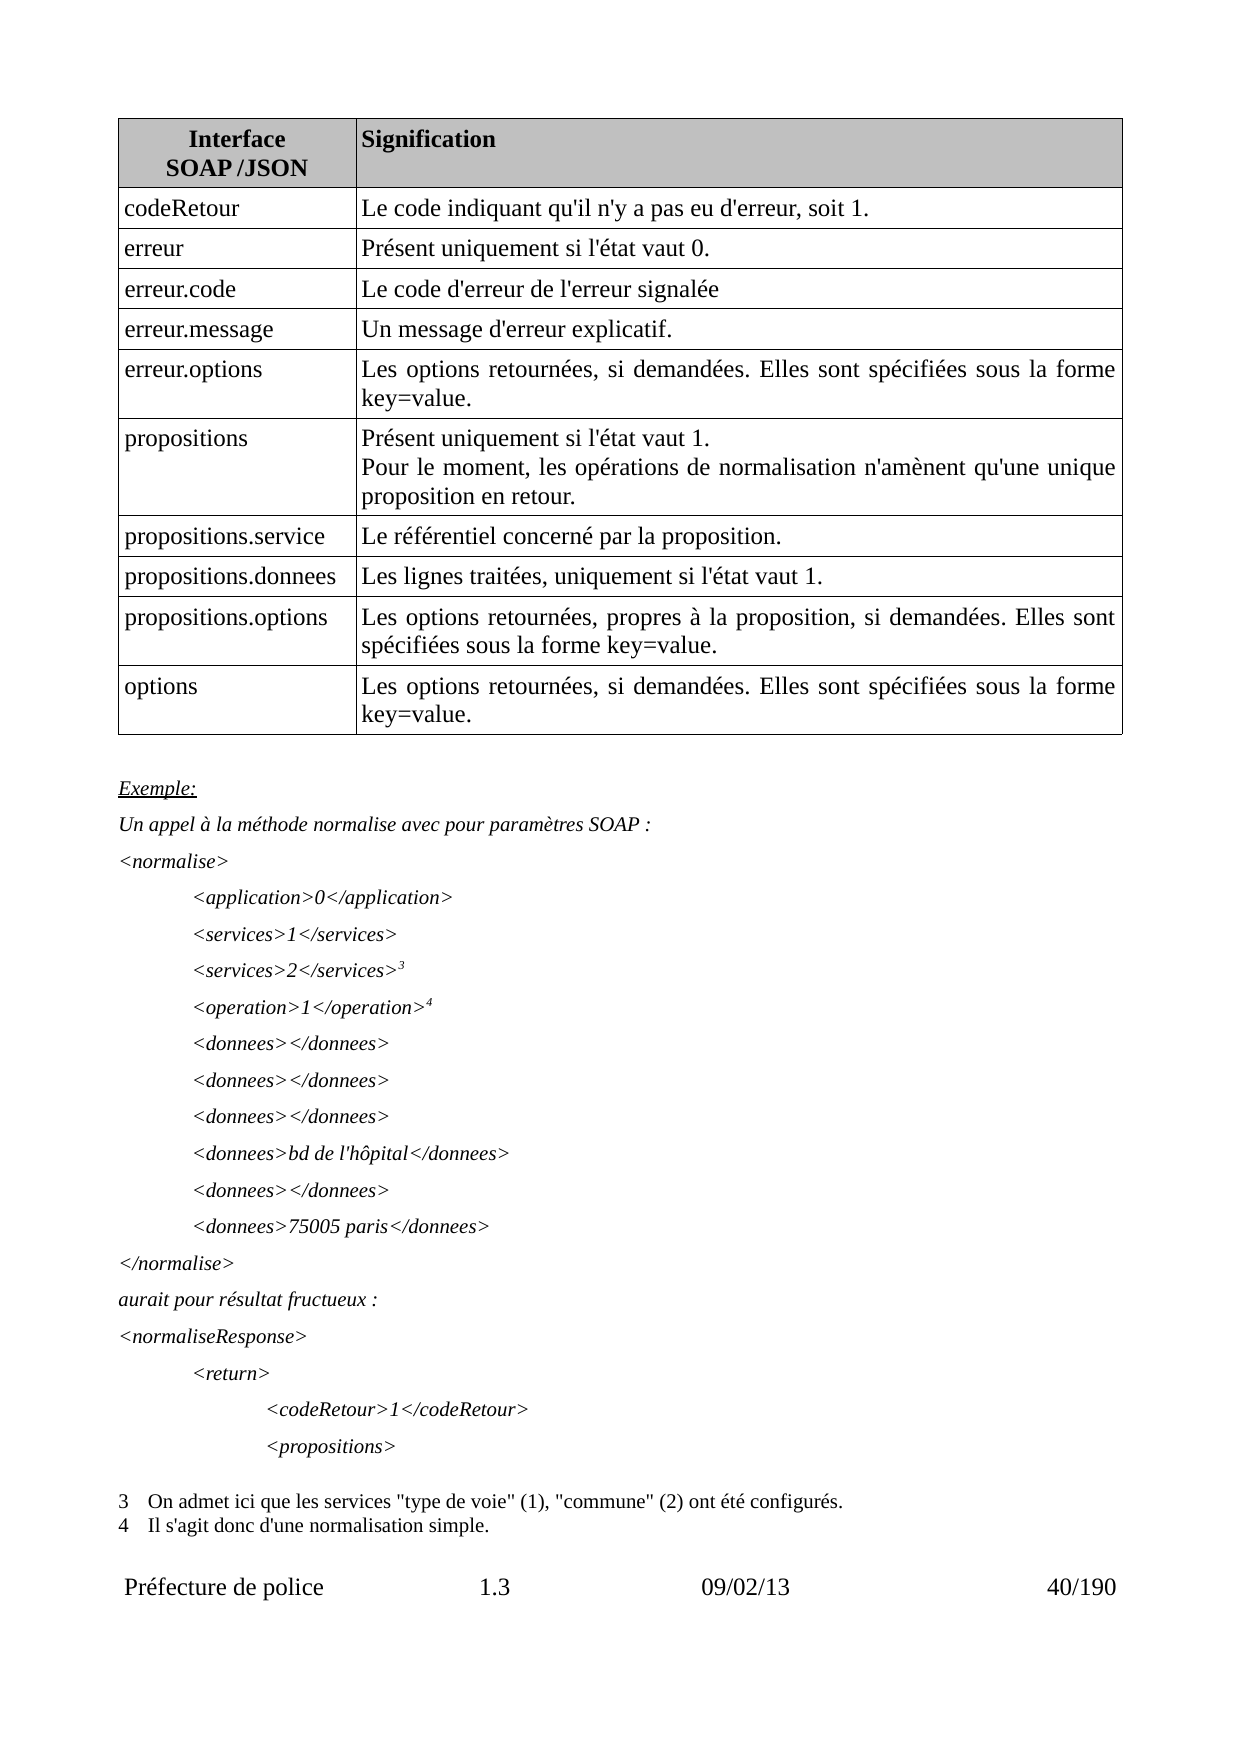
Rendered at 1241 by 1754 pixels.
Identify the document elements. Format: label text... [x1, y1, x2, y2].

text <donnees></donnees> [118, 1031, 1122, 1055]
text On admet ici que les services "type de voie" (1), "commune" (2) ont été configurés. [118, 1489, 1122, 1513]
table_cell Présent uniquement si l'état vaut 0. [357, 229, 1122, 268]
table_cell erreur [119, 229, 356, 268]
table_cell propositions.donnees [119, 557, 356, 596]
table_cell Les options retournées, propres à la proposition, si demandées. Elles sont spécifiées sous la forme key=value. [357, 597, 1122, 665]
table_cell erreur.options [119, 350, 356, 417]
table_cell propositions.options [119, 597, 356, 665]
table_cell Les options retournées, si demandées. Elles sont spécifiées sous la forme key=value. [357, 666, 1122, 734]
text <services>2</services> [118, 958, 1122, 982]
table_cell Présent uniquement si l'état vaut 1. Pour le moment, les opérations de normalisation n'amènent qu'une unique proposition en retour. [357, 419, 1122, 515]
table_cell Le référentiel concerné par la proposition. [357, 516, 1122, 556]
text Un appel à la méthode normalise avec pour paramètres SOAP : [118, 812, 1122, 836]
table_cell propositions [119, 419, 356, 515]
text <donnees></donnees> [118, 1104, 1122, 1128]
text Il s'agit donc d'une normalisation simple. [118, 1513, 1122, 1537]
text <normaliseResponse> [118, 1324, 1122, 1348]
text <operation>1</operation> [118, 995, 1122, 1019]
text </normalise> [118, 1251, 1122, 1275]
text <donnees></donnees> [118, 1068, 1122, 1092]
text <donnees></donnees> [118, 1178, 1122, 1202]
text <return> [118, 1360, 1122, 1384]
table_cell Le code indiquant qu'il n'y a pas eu d'erreur, soit 1. [357, 188, 1122, 227]
table_cell erreur.code [119, 269, 356, 308]
text Exemple: [118, 775, 1122, 799]
text <services>1</services> [118, 922, 1122, 946]
table_cell erreur.message [119, 309, 356, 348]
text <propositions> [118, 1433, 1122, 1458]
table_cell Un message d'erreur explicatif. [357, 309, 1122, 348]
text <application>0</application> [118, 885, 1122, 909]
table_cell Le code d'erreur de l'erreur signalée [357, 269, 1122, 308]
text <donnees>bd de l'hôpital</donnees> [118, 1141, 1122, 1165]
text <codeRetour>1</codeRetour> [118, 1397, 1122, 1421]
table_cell propositions.service [119, 516, 356, 556]
table_cell Les options retournées, si demandées. Elles sont spécifiées sous la forme key=value. [357, 350, 1122, 417]
table_header Signification [357, 119, 1122, 187]
text <donnees>75005 paris</donnees> [118, 1214, 1122, 1238]
table_header Interface SOAP /JSON [119, 119, 356, 187]
text aurait pour résultat fructueux : [118, 1287, 1122, 1311]
table_cell options [119, 666, 356, 734]
table_cell codeRetour [119, 188, 356, 227]
table_cell Les lignes traitées, uniquement si l'état vaut 1. [357, 557, 1122, 596]
text <normalise> [118, 848, 1122, 873]
